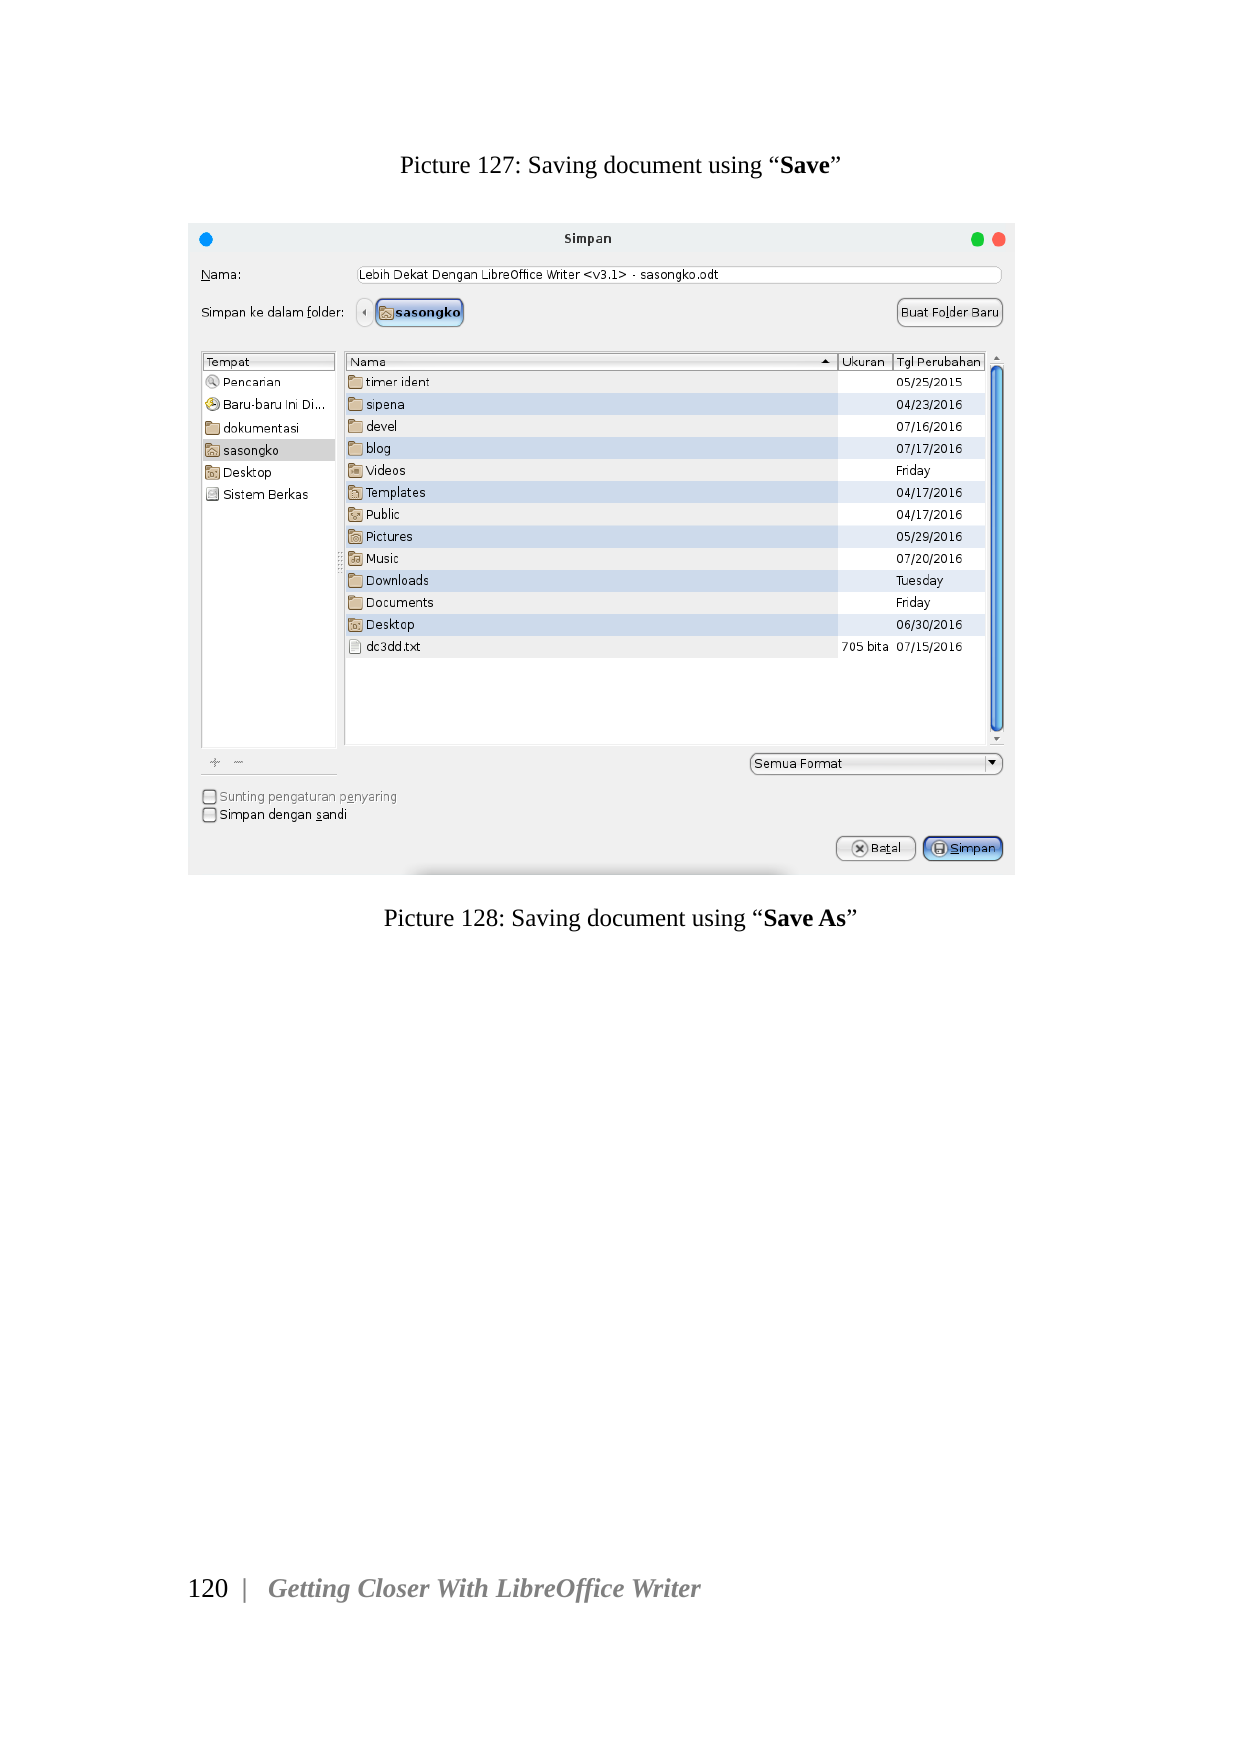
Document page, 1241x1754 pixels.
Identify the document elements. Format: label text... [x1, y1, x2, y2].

picture [188, 223, 1015, 875]
text Picture 127: Saving document using “Save” [187, 150, 1053, 179]
text Picture 128: Saving document using “Save As” [187, 903, 1053, 932]
